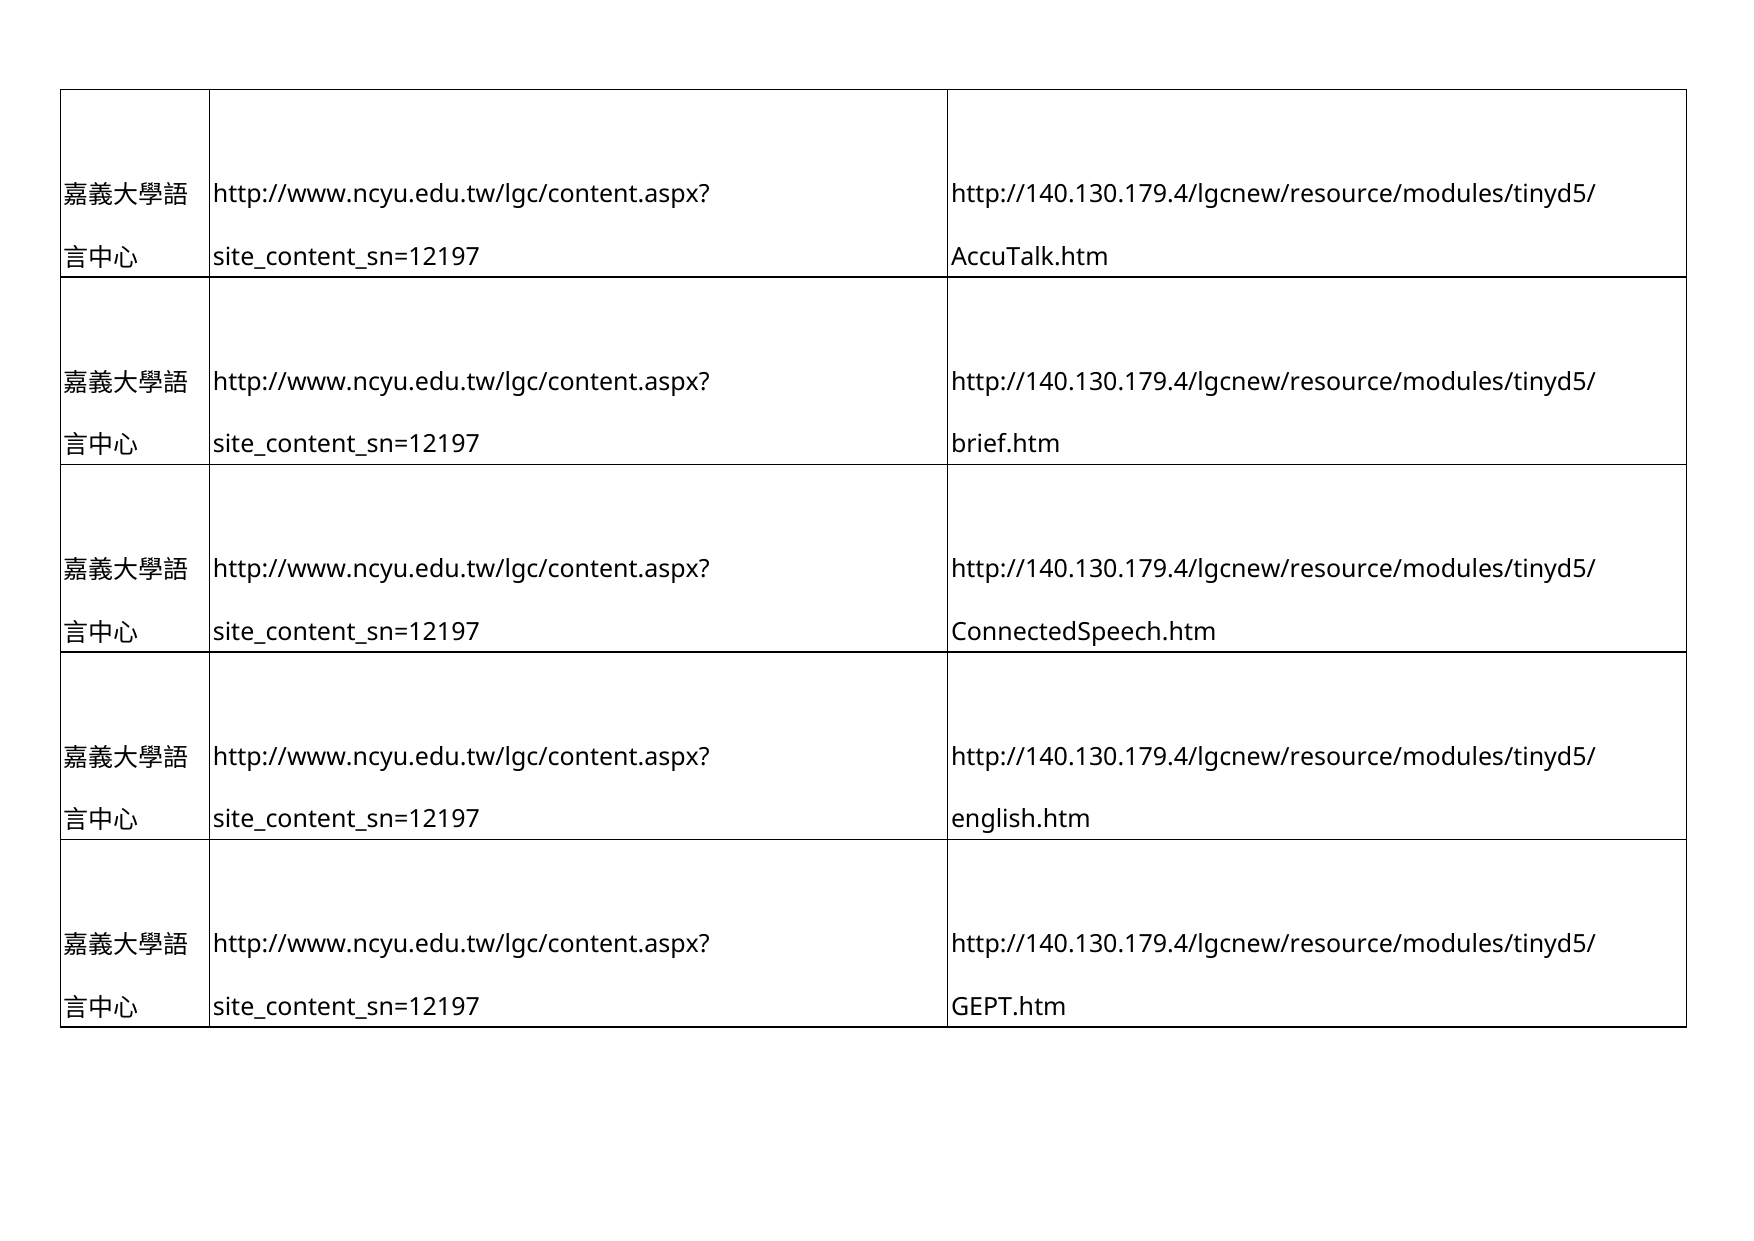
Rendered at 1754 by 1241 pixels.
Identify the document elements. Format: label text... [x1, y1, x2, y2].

table_cell http://140.130.179.4/lgcnew/resource/modules/tinyd5/ConnectedSpeech.htm [948, 465, 1686, 651]
table_cell 嘉義大學語言中心 [61, 653, 209, 839]
table_cell 嘉義大學語言中心 [61, 465, 209, 651]
table_cell http://www.ncyu.edu.tw/lgc/content.aspx?site_content_sn=12197 [210, 90, 947, 276]
table_cell http://www.ncyu.edu.tw/lgc/content.aspx?site_content_sn=12197 [210, 278, 947, 464]
table_cell http://140.130.179.4/lgcnew/resource/modules/tinyd5/GEPT.htm [948, 840, 1686, 1026]
table_cell http://140.130.179.4/lgcnew/resource/modules/tinyd5/english.htm [948, 653, 1686, 839]
table_cell http://140.130.179.4/lgcnew/resource/modules/tinyd5/AccuTalk.htm [948, 90, 1686, 276]
table_cell http://www.ncyu.edu.tw/lgc/content.aspx?site_content_sn=12197 [210, 840, 947, 1026]
table_cell 嘉義大學語言中心 [61, 90, 209, 276]
table_cell http://www.ncyu.edu.tw/lgc/content.aspx?site_content_sn=12197 [210, 653, 947, 839]
table_cell http://140.130.179.4/lgcnew/resource/modules/tinyd5/brief.htm [948, 278, 1686, 464]
table_cell http://www.ncyu.edu.tw/lgc/content.aspx?site_content_sn=12197 [210, 465, 947, 651]
table_cell 嘉義大學語言中心 [61, 840, 209, 1026]
table_cell 嘉義大學語言中心 [61, 278, 209, 464]
